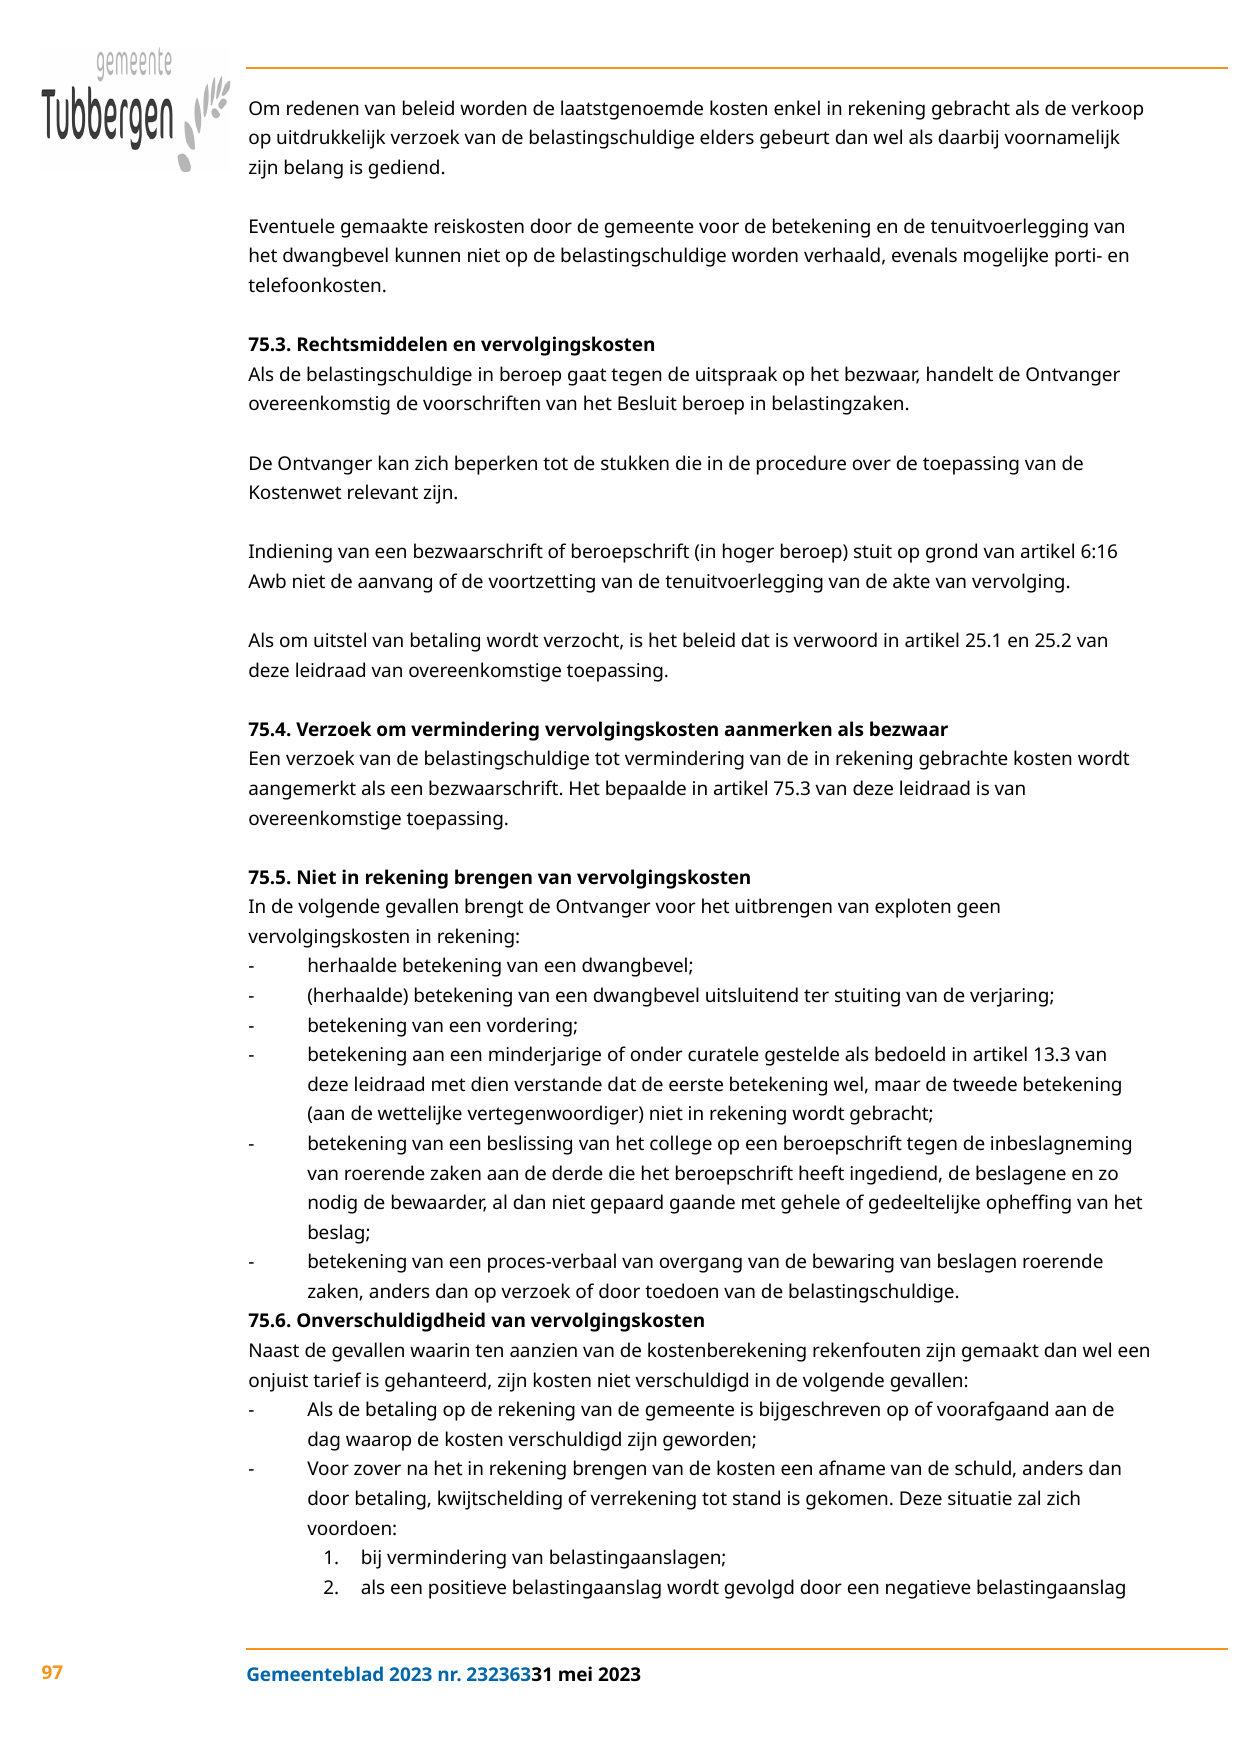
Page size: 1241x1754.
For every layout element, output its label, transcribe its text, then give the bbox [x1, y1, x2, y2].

list bij vermindering van belastingaanslagen; [323, 1544, 1152, 1570]
list (herhaalde) betekening van een dwangbevel uitsluitend ter stuiting van de verjaring; [248, 982, 1152, 1008]
list Als de betaling op de rekening van de gemeente is bijgeschreven op of voorafgaand aan de dag waarop de kosten verschuldigd zijn geworden; [248, 1396, 1152, 1452]
list betekening aan een minderjarige of onder curatele gestelde als bedoeld in artikel 13.3 van deze leidraad met dien verstande dat de eerste betekening wel, maar de tweede betekening (aan de wettelijke vertegenwoordiger) niet in rekening wordt gebracht; [248, 1041, 1152, 1126]
text 75.4. Verzoek om vermindering vervolgingskosten aanmerken als bezwaar [248, 716, 1152, 742]
text 75.6. Onverschuldigdheid van vervolgingskosten [248, 1308, 1152, 1333]
picture [41, 47, 231, 172]
list als een positieve belastingaanslag wordt gevolgd door een negatieve belastingaanslag [323, 1574, 1152, 1600]
list herhaalde betekening van een dwangbevel; [248, 953, 1152, 978]
text Indiening van een bezwaarschrift of beroepschrift (in hoger beroep) stuit op grond van artikel 6:16 Awb niet de aanvang of de voortzetting van de tenuitvoerlegging van de akte van vervolging. [248, 538, 1152, 594]
text 75.5. Niet in rekening brengen van vervolgingskosten [248, 864, 1152, 890]
text Als om uitstel van betaling wordt verzocht, is het beleid dat is verwoord in artikel 25.1 en 25.2 van deze leidraad van overeenkomstige toepassing. [248, 627, 1152, 683]
text Om redenen van beleid worden de laatstgenoemde kosten enkel in rekening gebracht als de verkoop op uitdrukkelijk verzoek van de belastingschuldige elders gebeurt dan wel als daarbij voornamelijk zijn belang is gediend. [248, 95, 1152, 180]
text 75.3. Rechtsmiddelen en vervolgingskosten [248, 331, 1152, 357]
list betekening van een proces-verbaal van overgang van de bewaring van beslagen roerende zaken, anders dan op verzoek of door toedoen van de belastingschuldige. [248, 1248, 1152, 1304]
list Voor zover na het in rekening brengen van de kosten een afname van de schuld, anders dan door betaling, kwijtschelding of verrekening tot stand is gekomen. Deze situatie zal zich voordoen: [248, 1456, 1152, 1541]
text Naast de gevallen waarin ten aanzien van de kostenberekening rekenfouten zijn gemaakt dan wel een onjuist tarief is gehanteerd, zijn kosten niet verschuldigd in de volgende gevallen: [248, 1337, 1152, 1393]
text De Ontvanger kan zich beperken tot de stukken die in de procedure over de toepassing van de Kostenwet relevant zijn. [248, 450, 1152, 505]
list betekening van een vordering; [248, 1012, 1152, 1038]
text Eventuele gemaakte reiskosten door de gemeente voor de betekening en de tenuitvoerlegging van het dwangbevel kunnen niet op de belastingschuldige worden verhaald, evenals mogelijke porti- en telefoonkosten. [248, 213, 1152, 298]
text In de volgende gevallen brengt de Ontvanger voor het uitbrengen van exploten geen vervolgingskosten in rekening: [248, 893, 1152, 949]
text Een verzoek van de belastingschuldige tot vermindering van de in rekening gebrachte kosten wordt aangemerkt als een bezwaarschrift. Het bepaalde in artikel 75.3 van deze leidraad is van overeenkomstige toepassing. [248, 746, 1152, 831]
text Als de belastingschuldige in beroep gaat tegen de uitspraak op het bezwaar, handelt de Ontvanger overeenkomstig de voorschriften van het Besluit beroep in belastingzaken. [248, 361, 1152, 416]
list betekening van een beslissing van het college op een beroepschrift tegen de inbeslagneming van roerende zaken aan de derde die het beroepschrift heeft ingediend, de beslagene en zo nodig de bewaarder, al dan niet gepaard gaande met gehele of gedeeltelijke opheffing van het beslag; [248, 1130, 1152, 1245]
